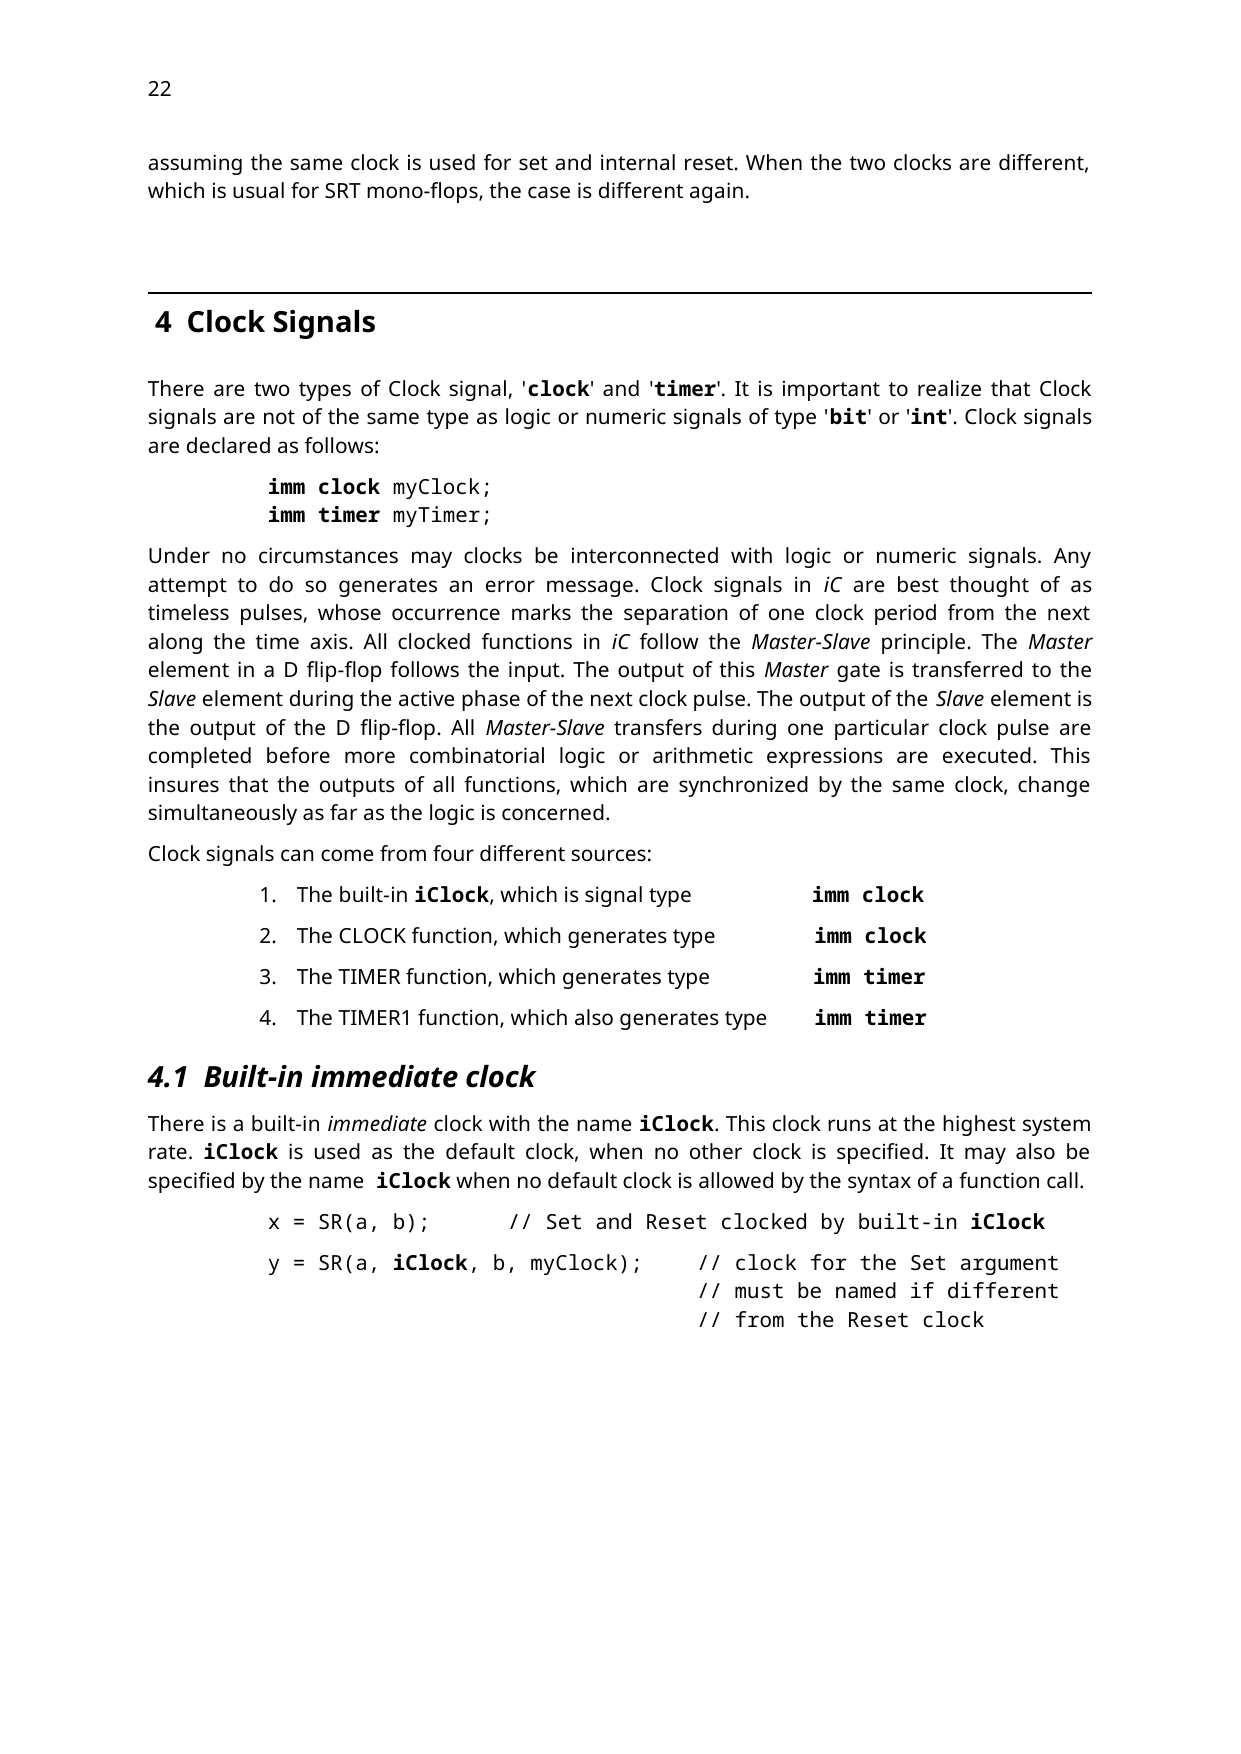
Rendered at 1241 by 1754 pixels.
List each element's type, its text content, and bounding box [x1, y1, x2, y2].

subtitle Clock Signals [148, 294, 1092, 348]
text imm clock myClock; imm timer myTimer; [268, 472, 1092, 529]
text Under no circumstances may clocks be interconnected with logic or numeric signals. Any attempt to do so generates an error message. Clock signals in iC are best thought of as timeless pulses, whose occurrence marks the separation of one clock period from the next along the time axis. All clocked functions in iC follow the Master-Slave principle. The Master element in a D flip-flop follows the input. The output of this Master gate is transferred to the Slave element during the active phase of the next clock pulse. The output of the Slave element is the output of the D flip-flop. All Master-Slave transfers during one particular clock pulse are completed before more combinatorial logic or arithmetic expressions are executed. This insures that the outputs of all functions, which are synchronized by the same clock, change simultaneously as far as the logic is concerned. [148, 541, 1092, 827]
list The built-in iClock, which is signal type imm clock [259, 880, 1092, 909]
text assuming the same clock is used for set and internal reset. When the two clocks are different, which is usual for SRT mono-flops, the case is different again. [148, 148, 1092, 205]
text Clock signals can come from four different sources: [148, 839, 1092, 868]
list The TIMER function, which generates type imm timer [259, 962, 1092, 991]
text There is a built-in immediate clock with the name iClock. This clock runs at the highest system rate. iClock is used as the default clock, when no other clock is specified. It may also be specified by the name iClock when no default clock is allowed by the syntax of a function call. [148, 1109, 1092, 1194]
subtitle Built-in immediate clock [148, 1057, 1092, 1096]
text y = SR(a, iClock, b, myClock); // clock for the Set argument // must be named if different // from the Reset clock [268, 1248, 1092, 1333]
list The CLOCK function, which generates type imm clock [259, 921, 1092, 950]
text There are two types of Clock signal, 'clock' and 'timer'. It is important to realize that Clock signals are not of the same type as logic or numeric signals of type 'bit' or 'int'. Clock signals are declared as follows: [148, 373, 1092, 459]
list The TIMER1 function, which also generates type imm timer [259, 1003, 1092, 1032]
text x = SR(a, b); // Set and Reset clocked by built-in iClock [268, 1207, 1092, 1235]
